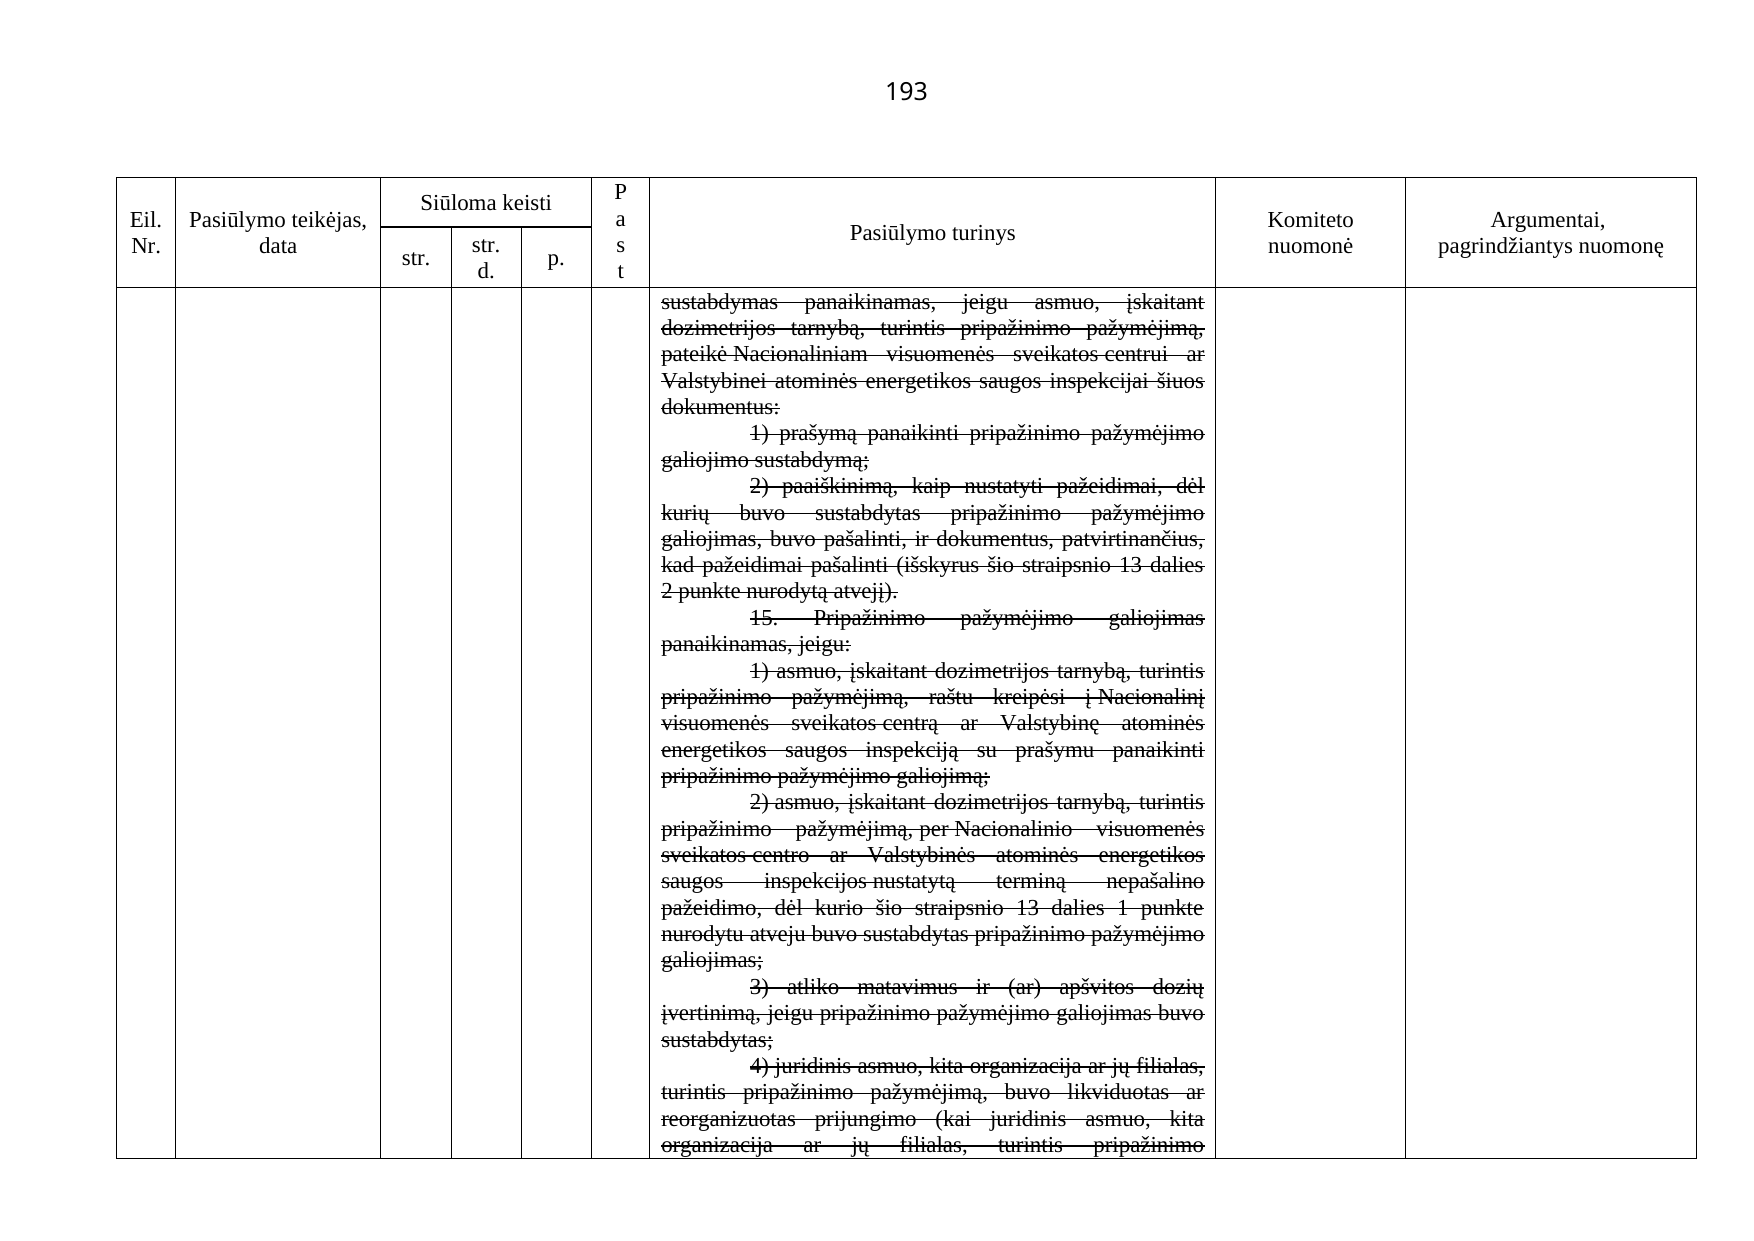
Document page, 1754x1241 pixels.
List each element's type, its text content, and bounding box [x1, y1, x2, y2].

table_cell [176, 288, 380, 1157]
table_cell [117, 288, 175, 1157]
table_header Siūloma keisti [381, 178, 591, 226]
table_cell [1406, 288, 1696, 1157]
table_cell sustabdymas panaikinamas, jeigu asmuo, įskaitant dozimetrijos tarnybą, turintis pripažinimo pažymėjimą, pateikė Nacionaliniam visuomenės sveikatos centrui ar Valstybinei atominės energetikos saugos inspekcijai šiuos dokumentus: 1) prašymą panaikinti pripažinimo pažymėjimo galiojimo sustabdymą; 2) paaiškinimą, kaip nustatyti pažeidimai, dėl kurių buvo sustabdytas pripažinimo pažymėjimo galiojimas, buvo pašalinti, ir dokumentus, patvirtinančius, kad pažeidimai pašalinti (išskyrus šio straipsnio 13 dalies 2 punkte nurodytą atvejį). 15. Pripažinimo pažymėjimo galiojimas panaikinamas, jeigu: 1) asmuo, įskaitant dozimetrijos tarnybą, turintis pripažinimo pažymėjimą, raštu kreipėsi į Nacionalinį visuomenės sveikatos centrą ar Valstybinę atominės energetikos saugos inspekciją su prašymu panaikinti pripažinimo pažymėjimo galiojimą; 2) asmuo, įskaitant dozimetrijos tarnybą, turintis pripažinimo pažymėjimą, per Nacionalinio visuomenės sveikatos centro ar Valstybinės atominės energetikos saugos inspekcijos nustatytą terminą nepašalino pažeidimo, dėl kurio šio straipsnio 13 dalies 1 punkte nurodytu atveju buvo sustabdytas pripažinimo pažymėjimo galiojimas; 3) atliko matavimus ir (ar) apšvitos dozių įvertinimą, jeigu pripažinimo pažymėjimo galiojimas buvo sustabdytas; 4) juridinis asmuo, kita organizacija ar jų filialas, turintis pripažinimo pažymėjimą, buvo likviduotas ar reorganizuotas prijungimo (kai juridinis asmuo, kita organizacija ar jų filialas, turintis pripažinimo [650, 288, 1215, 1157]
table_header Pastabos [592, 178, 649, 287]
table_header Pasiūlymo turinys [650, 178, 1215, 287]
table_header Argumentai, pagrindžiantys nuomonę [1406, 178, 1696, 287]
table_cell [1216, 288, 1405, 1157]
table_cell [381, 288, 451, 1157]
table_cell [592, 288, 649, 1157]
table_cell str. [381, 228, 451, 287]
table_cell p. [522, 228, 591, 287]
table_cell [522, 288, 591, 1157]
table_header Komiteto nuomonė [1216, 178, 1405, 287]
table_cell [452, 288, 521, 1157]
table_header Pasiūlymo teikėjas, data [176, 178, 380, 287]
table_header Eil. Nr. [117, 178, 175, 287]
table_cell str. d. [452, 228, 521, 287]
